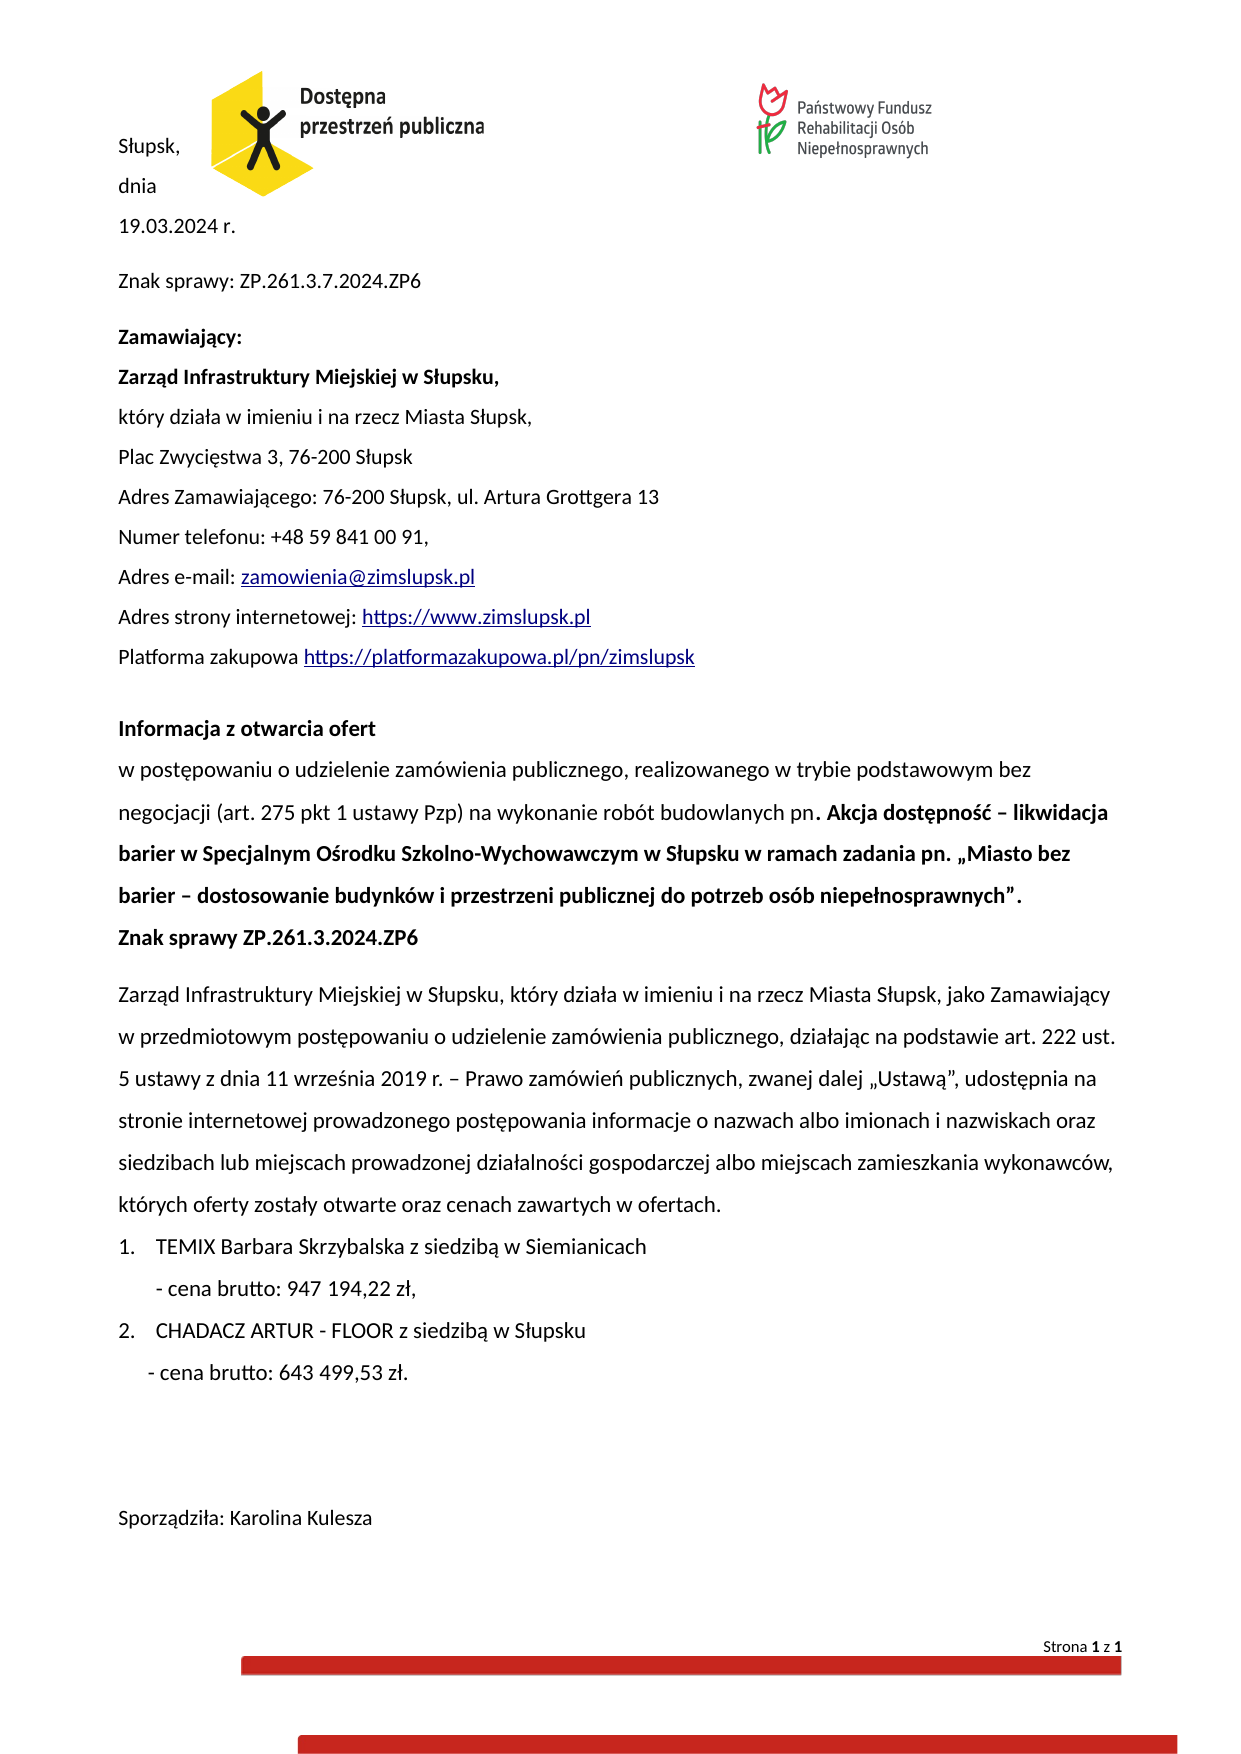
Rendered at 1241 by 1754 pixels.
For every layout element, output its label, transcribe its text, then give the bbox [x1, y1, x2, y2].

text - cena brutto: 643 499,53 zł. [118, 1358, 1122, 1386]
text Znak sprawy: ZP.261.3.7.2024.ZP6 [118, 268, 1122, 294]
text Platforma zakupowa https://platformazakupowa.pl/pn/zimslupsk [118, 643, 1122, 670]
text Adres Zamawiającego: 76-200 Słupsk, ul. Artura Grottgera 13 [118, 483, 1122, 510]
text Zamawiający: [118, 323, 1122, 350]
text Plac Zwycięstwa 3, 76-200 Słupsk [118, 443, 1122, 470]
list TEMIX Barbara Skrzybalska z siedzibą w Siemianicach [118, 1232, 1122, 1260]
text - cena brutto: 947 194,22 zł, [156, 1274, 1122, 1302]
text Numer telefonu: +48 59 841 00 91, [118, 523, 1122, 550]
text w postępowaniu o udzielenie zamówienia publicznego, realizowanego w trybie podstawowym bez negocjacji (art. 275 pkt 1 ustawy Pzp) na wykonanie robót budowlanych pn. Akcja dostępność – likwidacja barier w Specjalnym Ośrodku Szkolno-Wychowawczym w Słupsku w ramach zadania pn. „Miasto bez barier – dostosowanie budynków i przestrzeni publicznej do potrzeb osób niepełnosprawnych”. [118, 756, 1122, 909]
text Adres strony internetowej: https://www.zimslupsk.pl [118, 603, 1122, 630]
list CHADACZ ARTUR - FLOOR z siedzibą w Słupsku [118, 1316, 1122, 1344]
text Sporządziła: Karolina Kulesza [118, 1504, 1122, 1531]
text Słupsk, dnia 19.03.2024 r. [118, 132, 1122, 239]
text który działa w imieniu i na rzecz Miasta Słupsk, [118, 403, 1122, 430]
text Znak sprawy ZP.261.3.2024.ZP6 [118, 923, 1122, 952]
text Informacja z otwarcia ofert [118, 714, 1122, 742]
text Zarząd Infrastruktury Miejskiej w Słupsku, który działa w imieniu i na rzecz Miasta Słupsk, jako Zamawiający w przedmiotowym postępowaniu o udzielenie zamówienia publicznego, działając na podstawie art. 222 ust. 5 ustawy z dnia 11 września 2019 r. – Prawo zamówień publicznych, zwanej dalej „Ustawą”, udostępnia na stronie internetowej prowadzonego postępowania informacje o nazwach albo imionach i nazwiskach oraz siedzibach lub miejscach prowadzonej działalności gospodarczej albo miejscach zamieszkania wykonawców, których oferty zostały otwarte oraz cenach zawartych w ofertach. [118, 980, 1122, 1218]
text Zarząd Infrastruktury Miejskiej w Słupsku, [118, 363, 1122, 390]
text Adres e-mail: zamowienia@zimslupsk.pl [118, 563, 1122, 590]
